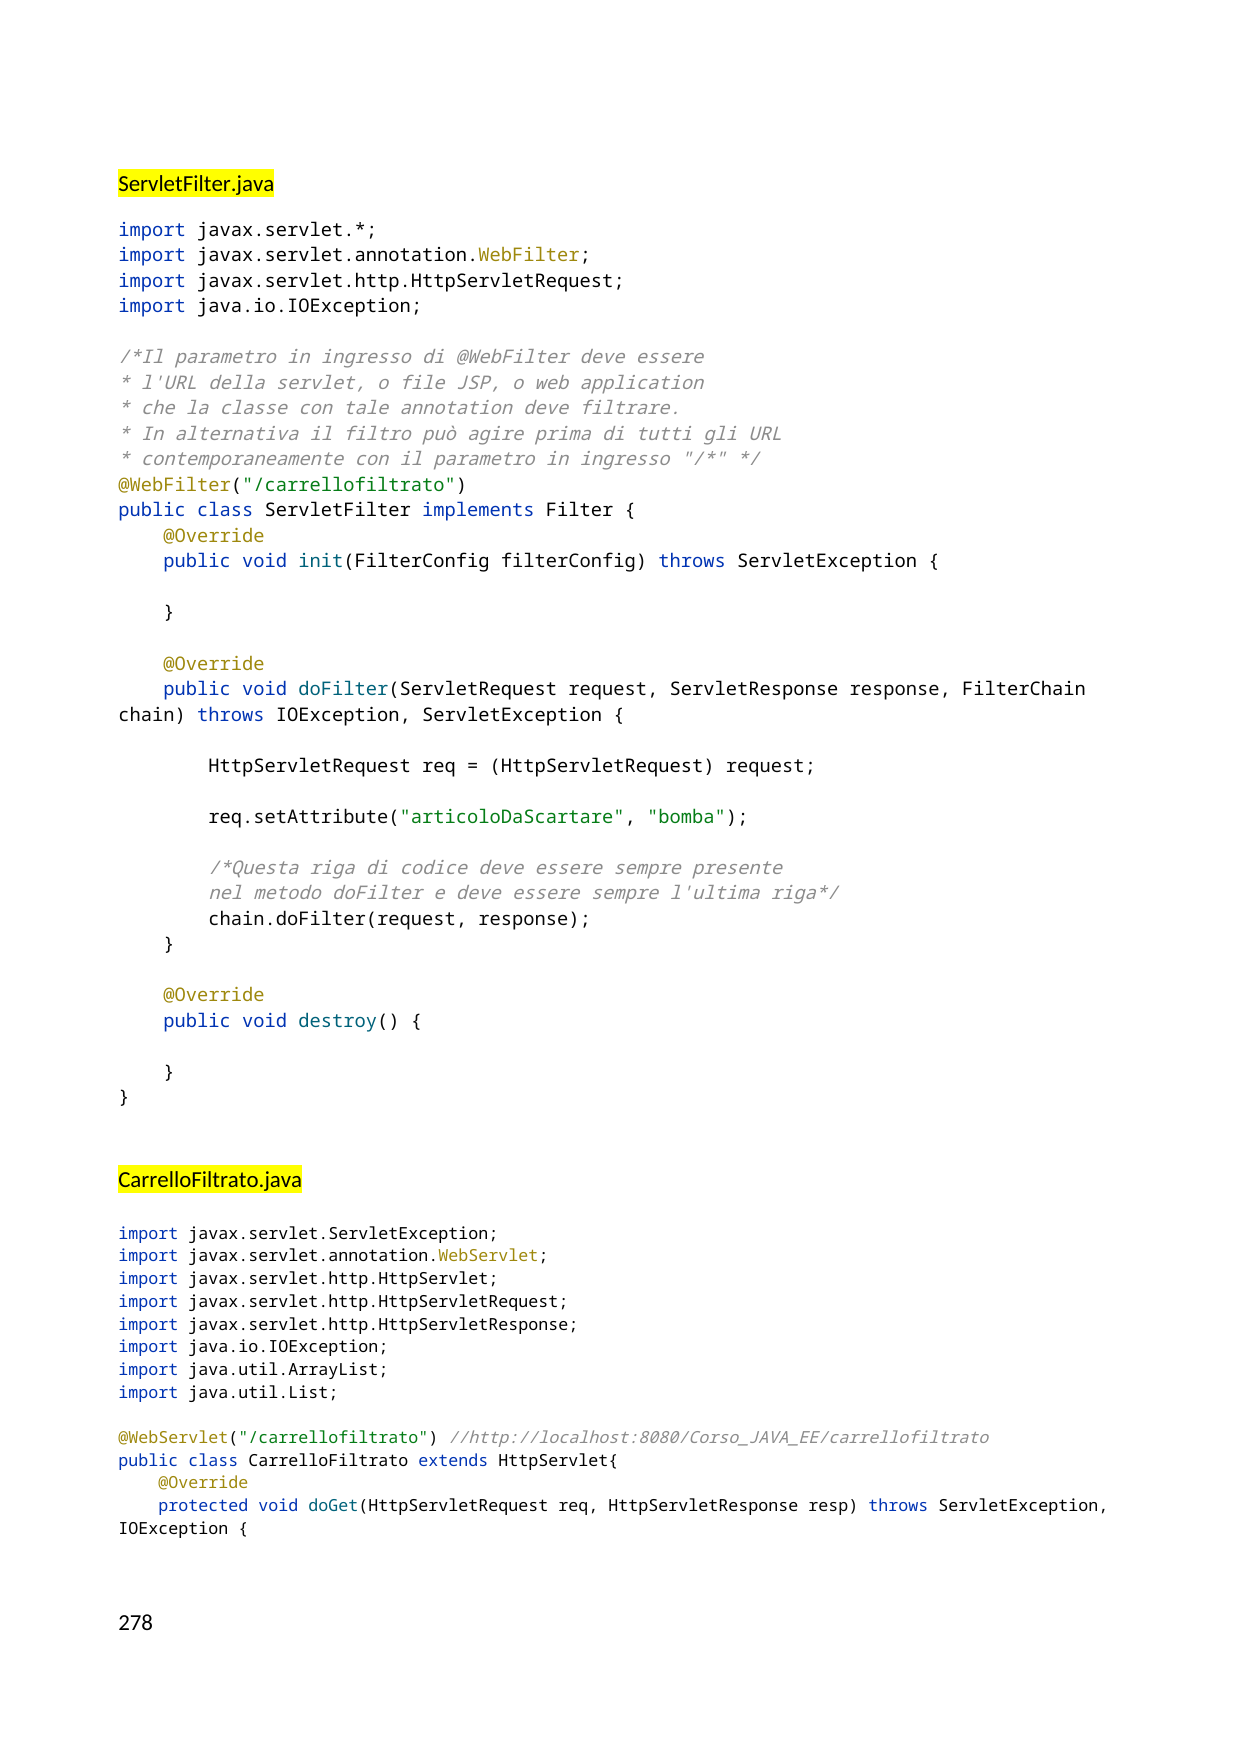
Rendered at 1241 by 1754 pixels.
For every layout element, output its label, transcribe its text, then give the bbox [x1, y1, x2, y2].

text ServletFilter.java [118, 169, 1122, 197]
text CarrelloFiltrato.java [118, 1165, 1122, 1193]
text import javax.servlet.ServletException; import javax.servlet.annotation.WebServlet; import javax.servlet.http.HttpServlet; import javax.servlet.http.HttpServletRequest; import javax.servlet.http.HttpServletResponse; import java.io.IOException; import java.util.ArrayList; import java.util.List; @WebServlet("/carrellofiltrato") //http://localhost:8080/Corso_JAVA_EE/carrellofiltrato public class CarrelloFiltrato extends HttpServlet{ @Override protected void doGet(HttpServletRequest req, HttpServletResponse resp) throws ServletException, IOException { [118, 1221, 1122, 1562]
text import javax.servlet.*; import javax.servlet.annotation.WebFilter; import javax.servlet.http.HttpServletRequest; import java.io.IOException; /*Il parametro in ingresso di @WebFilter deve essere * l'URL della servlet, o file JSP, o web application * che la classe con tale annotation deve filtrare. * In alternativa il filtro può agire prima di tutti gli URL * contemporaneamente con il parametro in ingresso "/*" */ @WebFilter("/carrellofiltrato") public class ServletFilter implements Filter { @Override public void init(FilterConfig filterConfig) throws ServletException { } @Override public void doFilter(ServletRequest request, ServletResponse response, FilterChain chain) throws IOException, ServletException { HttpServletRequest req = (HttpServletRequest) request; req.setAttribute("articoloDaScartare", "bomba"); /*Questa riga di codice deve essere sempre presente nel metodo doFilter e deve essere sempre l'ultima riga*/ chain.doFilter(request, response); } @Override public void destroy() { } } [118, 216, 1122, 1109]
